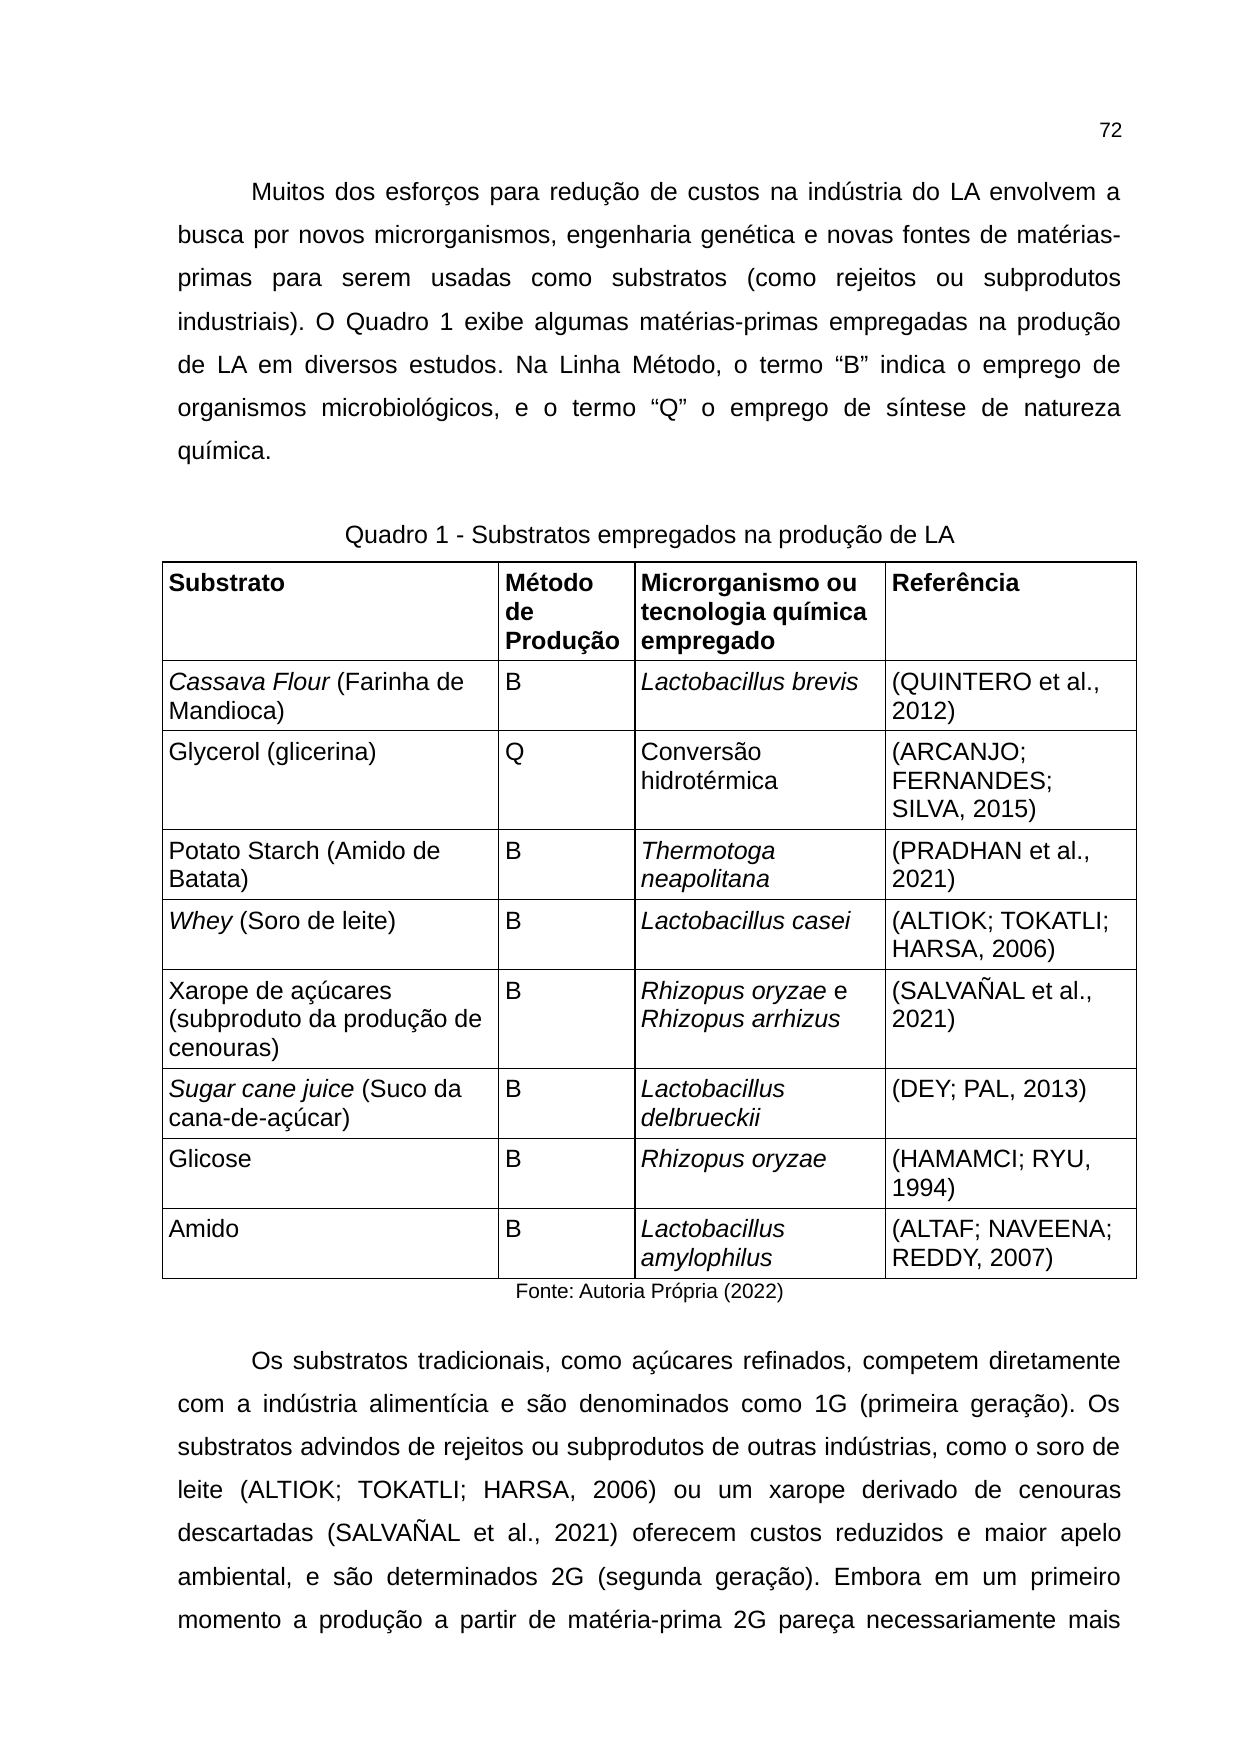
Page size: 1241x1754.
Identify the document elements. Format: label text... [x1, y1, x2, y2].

table_cell Xarope de açúcares (subproduto da produção de cenouras) [163, 970, 498, 1068]
table_header Microrganismo ou tecnologia química empregado [636, 563, 885, 660]
text Muitos dos esforços para redução de custos na indústria do LA envolvem a busca por novos microrganismos, engenharia genética e novas fontes de matérias-primas para serem usadas como substratos (como rejeitos ou subprodutos industriais). O Quadro 1 exibe algumas matérias-primas empregadas na produção de LA em diversos estudos. Na Linha Método, o termo “B” indica o emprego de organismos microbiológicos, e o termo “Q” o emprego de síntese de natureza química. [177, 177, 1122, 464]
table_cell Potato Starch (Amido de Batata) [163, 830, 498, 899]
table_cell B [499, 1069, 634, 1138]
table_cell Conversão hidrotérmica [636, 731, 885, 829]
table_cell Lactobacillus brevis [636, 661, 885, 730]
table_cell (QUINTERO et al., 2012) [886, 661, 1136, 730]
table_cell (SALVAÑAL et al., 2021) [886, 970, 1136, 1068]
table_cell Amido [163, 1209, 498, 1278]
table_cell (DEY; PAL, 2013) [886, 1069, 1136, 1138]
table_cell Sugar cane juice (Suco da cana-de-açúcar) [163, 1069, 498, 1138]
text Os substratos tradicionais, como açúcares refinados, competem diretamente com a indústria alimentícia e são denominados como 1G (primeira geração). Os substratos advindos de rejeitos ou subprodutos de outras indústrias, como o soro de leite (ALTIOK; TOKATLI; HARSA, 2006) ou um xarope derivado de cenouras descartadas (SALVAÑAL et al., 2021) oferecem custos reduzidos e maior apelo ambiental, e são determinados 2G (segunda geração). Embora em um primeiro momento a produção a partir de matéria-prima 2G pareça necessariamente mais [177, 1346, 1122, 1633]
table_cell B [499, 900, 634, 969]
table_header Método de Produção [499, 563, 634, 660]
table_cell (HAMAMCI; RYU, 1994) [886, 1139, 1136, 1208]
table_cell B [499, 1209, 634, 1278]
table_cell (PRADHAN et al., 2021) [886, 830, 1136, 899]
table_cell B [499, 661, 634, 730]
table_header Substrato [163, 563, 498, 660]
table_cell Thermotoga neapolitana [636, 830, 885, 899]
table_cell Rhizopus oryzae e Rhizopus arrhizus [636, 970, 885, 1068]
table_cell Glicose [163, 1139, 498, 1208]
table_cell B [499, 1139, 634, 1208]
table_cell B [499, 830, 634, 899]
table_cell Glycerol (glicerina) [163, 731, 498, 829]
table_header Referência [886, 563, 1136, 660]
table_cell (ARCANJO; FERNANDES; SILVA, 2015) [886, 731, 1136, 829]
table_cell Q [499, 731, 634, 829]
table_cell Rhizopus oryzae [636, 1139, 885, 1208]
table_cell Lactobacillus amylophilus [636, 1209, 885, 1278]
table_cell Cassava Flour (Farinha de Mandioca) [163, 661, 498, 730]
table_cell Lactobacillus casei [636, 900, 885, 969]
table_cell Whey (Soro de leite) [163, 900, 498, 969]
text Quadro 1 - Substratos empregados na produção de LA [177, 520, 1122, 549]
table_cell (ALTIOK; TOKATLI; HARSA, 2006) [886, 900, 1136, 969]
text Fonte: Autoria Própria (2022) [177, 1279, 1122, 1303]
table_cell Lactobacillus delbrueckii [636, 1069, 885, 1138]
table_cell B [499, 970, 634, 1068]
table_cell (ALTAF; NAVEENA; REDDY, 2007) [886, 1209, 1136, 1278]
